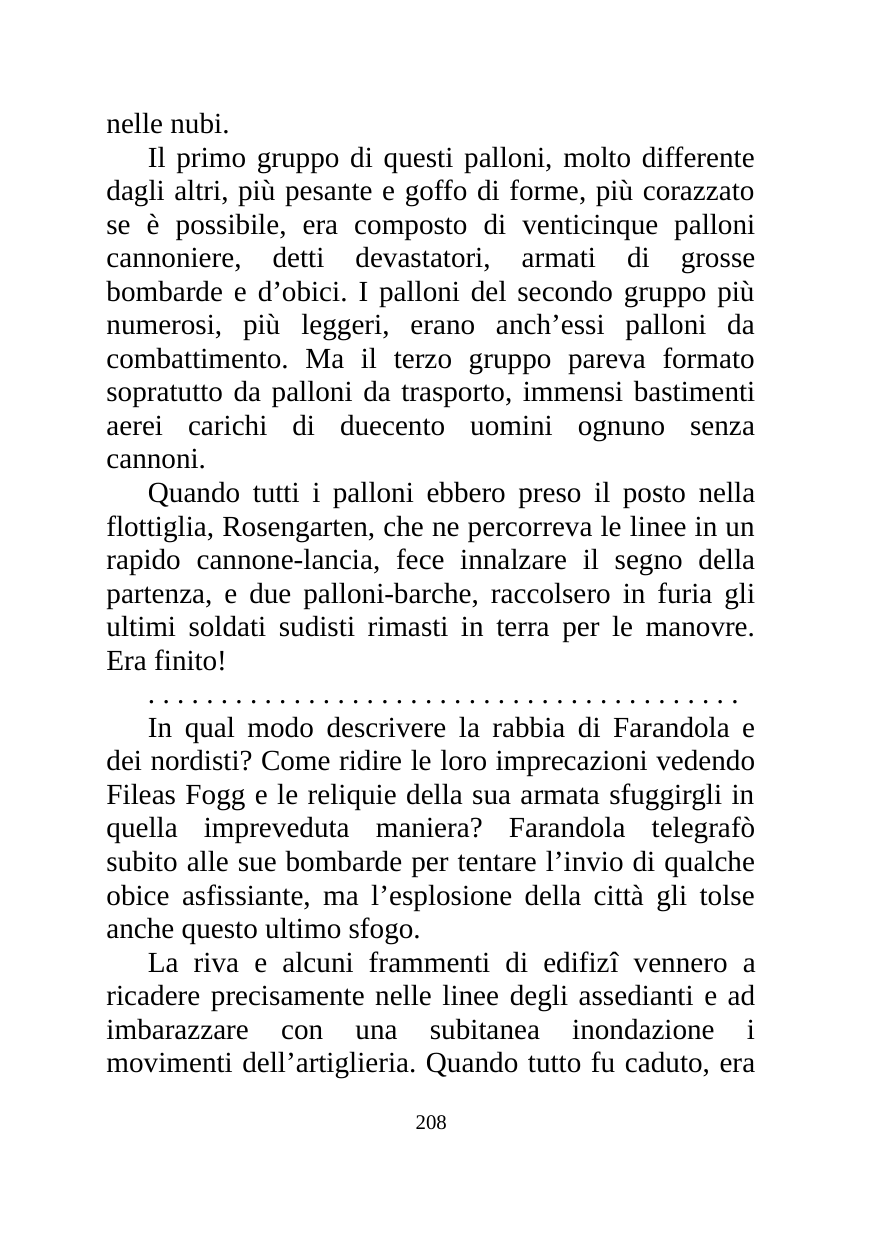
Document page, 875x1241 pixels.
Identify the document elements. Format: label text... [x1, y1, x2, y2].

text nelle nubi. [106, 106, 756, 140]
text Quando tutti i palloni ebbero preso il posto nella flottiglia, Rosengarten, che ne percorreva le linee in un rapido cannone-lancia, fece innalzare il segno della partenza, e due palloni-barche, raccolsero in furia gli ultimi soldati sudisti rimasti in terra per le manovre. Era finito! [106, 475, 756, 676]
text . . . . . . . . . . . . . . . . . . . . . . . . . . . . . . . . . . . . . . . . . [106, 676, 756, 710]
text In qual modo descrivere la rabbia di Farandola e dei nordisti? Come ridire le loro imprecazioni vedendo Fileas Fogg e le reliquie della sua armata sfuggirgli in quella impreveduta maniera? Farandola telegrafò subito alle sue bombarde per tentare l’invio di qualche obice asfissiante, ma l’esplosione della città gli tolse anche questo ultimo sfogo. [106, 710, 756, 945]
text La riva e alcuni frammenti di edifizî vennero a ricadere precisamente nelle linee degli assedianti e ad imbarazzare con una subitanea inondazione i movimenti dell’artiglieria. Quando tutto fu caduto, era [106, 945, 756, 1079]
text Il primo gruppo di questi palloni, molto differente dagli altri, più pesante e goffo di forme, più corazzato se è possibile, era composto di venticinque palloni cannoniere, detti devastatori, armati di grosse bombarde e d’obici. I palloni del secondo gruppo più numerosi, più leggeri, erano anch’essi palloni da combattimento. Ma il terzo gruppo pareva formato sopratutto da palloni da trasporto, immensi bastimenti aerei carichi di duecento uomini ognuno senza cannoni. [106, 140, 756, 475]
